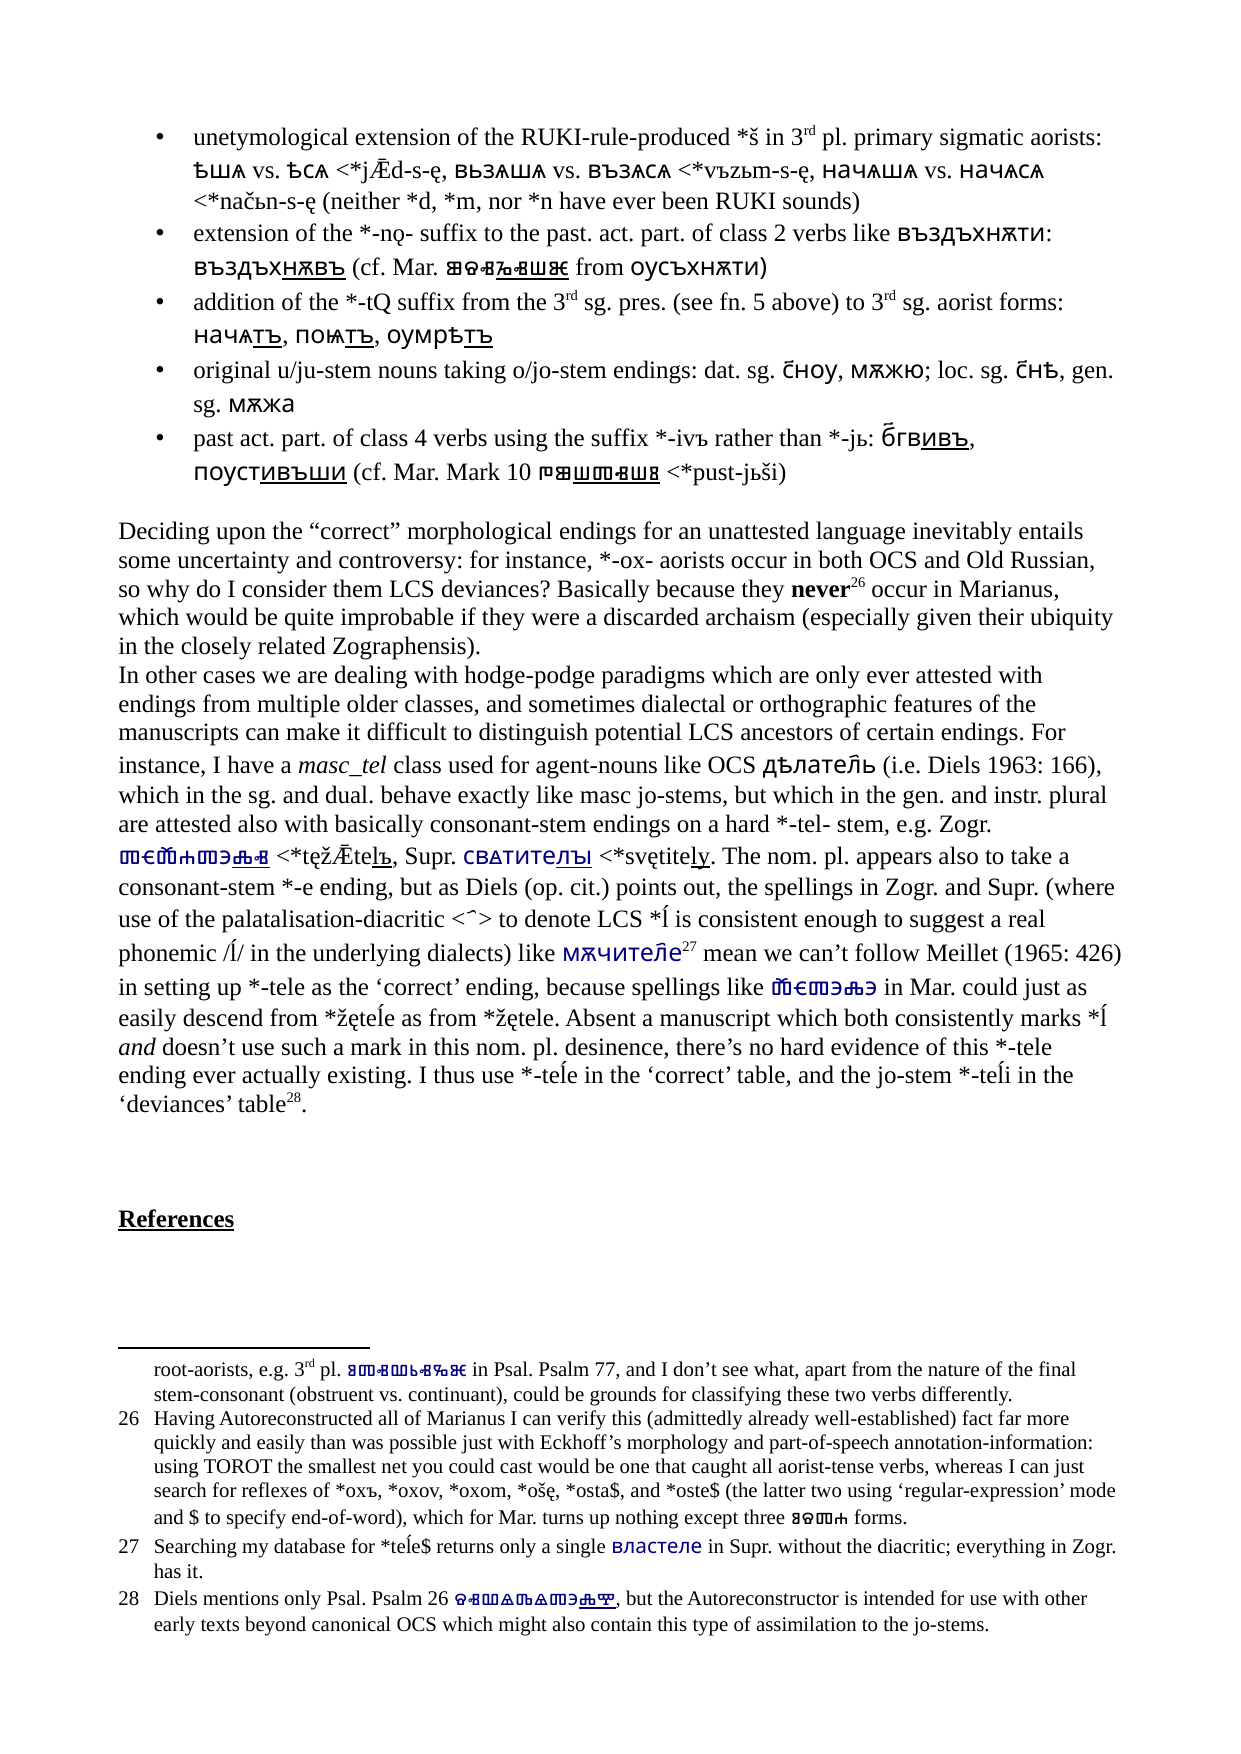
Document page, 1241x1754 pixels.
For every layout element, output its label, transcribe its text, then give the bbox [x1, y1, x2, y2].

list original u/ju-stem nouns taking o/jo-stem endings: dat. sg. с҃ноу, мѫжю; loc. sg. с҃нѣ, gen. sg. мѫжа [156, 351, 1122, 419]
list unetymological extension of the RUKI-rule-produced *š in 3rd pl. primary sigmatic aorists: ѣшѧ vs. ѣсѧ <*jǢd‑s‑ę, вьзѧшѧ vs. възѧсѧ <*vъzьm‑s‑ę, начѧшѧ vs. начѧсѧ <*načьn‑s‑ę (neither *d, *m, nor *n have ever been RUKI sounds) [156, 118, 1122, 215]
text Diels mentions only Psal. Psalm 26 ⱄⱏⰲⱑⰴⱑⱅⰵⰾⰹ, but the Autoreconstructor is intended for use with other early texts beyond canonical OCS which might also contain this type of assimilation to the jo-stems. [118, 1583, 1122, 1636]
text Deciding upon the “correct” morphological endings for an unattested language inevitably entails some uncertainty and controversy: for instance, *-ox- aorists occur in both OCS and Old Russian, so why do I consider them LCS deviances? Basically because they never occur in Marianus, which would be quite improbable if they were a discarded archaism (especially given their ubiquity in the closely related Zographensis). [118, 516, 1122, 660]
text Having Autoreconstructed all of Marianus I can verify this (admittedly already well-established) fact far more quickly and easily than was possible just with Eckhoff’s morphology and part-of-speech annotation-information: using TOROT the smallest net you could cast would be one that caught all aorist-tense verbs, whereas I can just search for reflexes of *oxъ, *oxov, *oxom, *ošę, *osta$, and *oste$ (the latter two using ‘regular-expression’ mode and $ to specify end-of-word), which for Mar. turns up nothing except three ⱁⱄⱅⰰ forms. [118, 1406, 1122, 1531]
list extension of the *‑nǫ‑ suffix to the past. act. part. of class 2 verbs like въздъхнѫти: въздъхнѫвъ (cf. Mar. ⱆⱄⱏⱈⱏⱎⱘ from оусъхнѫти) [156, 215, 1122, 283]
list addition of the *‑tQ suffix from the 3rd sg. pres. (see fn. 5 above) to 3rd sg. aorist forms: начѧтъ, поѩтъ, оумрѣтъ [156, 283, 1122, 351]
text In other cases we are dealing with hodge-podge paradigms which are only ever attested with endings from multiple older classes, and sometimes dialectal or orthographic features of the manuscripts can make it difficult to distinguish potential LCS ancestors of certain endings. For instance, I have a masc_tel class used for agent-nouns like OCS дѣлател҄ь (i.e. Diels 1963: 166), which in the sg. and dual. behave exactly like masc jo-stems, but which in the gen. and instr. plural are attested also with basically consonant-stem endings on a hard *‑tel‑ stem, e.g. Zogr. ⱅⱔⰶⰰⱅⰵⰾⱏ <*tęžǢtelъ, Supr. свꙙтителꙑ <*svętitely. The nom. pl. appears also to take a consonant-stem *‑e ending, but as Diels (op. cit.) points out, the spellings in Zogr. and Supr. (where use of the palatalisation-diacritic < ҄ > to denote LCS *ĺ is consistent enough to suggest a real phonemic /ĺ/ in the underlying dialects) like мѫчител҄е mean we can’t follow Meillet (1965: 426) in setting up *‑tele as the ‘correct’ ending, because spellings like ⰶⱔⱅⰵⰾⰵ in Mar. could just as easily descend from *žęteĺe as from *žętele. Absent a manuscript which both consistently marks *ĺ and doesn’t use such a mark in this nom. pl. desinence, there’s no hard evidence of this *‑tele ending ever actually existing. I thus use *‑teĺe in the ‘correct’ table, and the jo-stem *‑teĺi in the ‘deviances’ table. [118, 660, 1122, 1118]
list root-aorists, e.g. 3rd pl. ⱁⱅⱏⰲⱃⱏⰳⱘ in Psal. Psalm 77, and I don’t see what, apart from the nature of the final stem-consonant (obstruent vs. continuant), could be grounds for classifying these two verbs differently. [118, 1354, 1122, 1406]
text Searching my database for *teĺe$ returns only a single властеле in Supr. without the diacritic; everything in Zogr. has it. [118, 1531, 1122, 1583]
list past act. part. of class 4 verbs using the suffix *‑ivъ rather than *‑jь: б҃гвивъ, поустивъши (cf. Mar. Mark 10 ⱂⱆⱎⱅⱐⱎⰻ <*pust‑jьši) [156, 419, 1122, 487]
text References [118, 1204, 1122, 1233]
